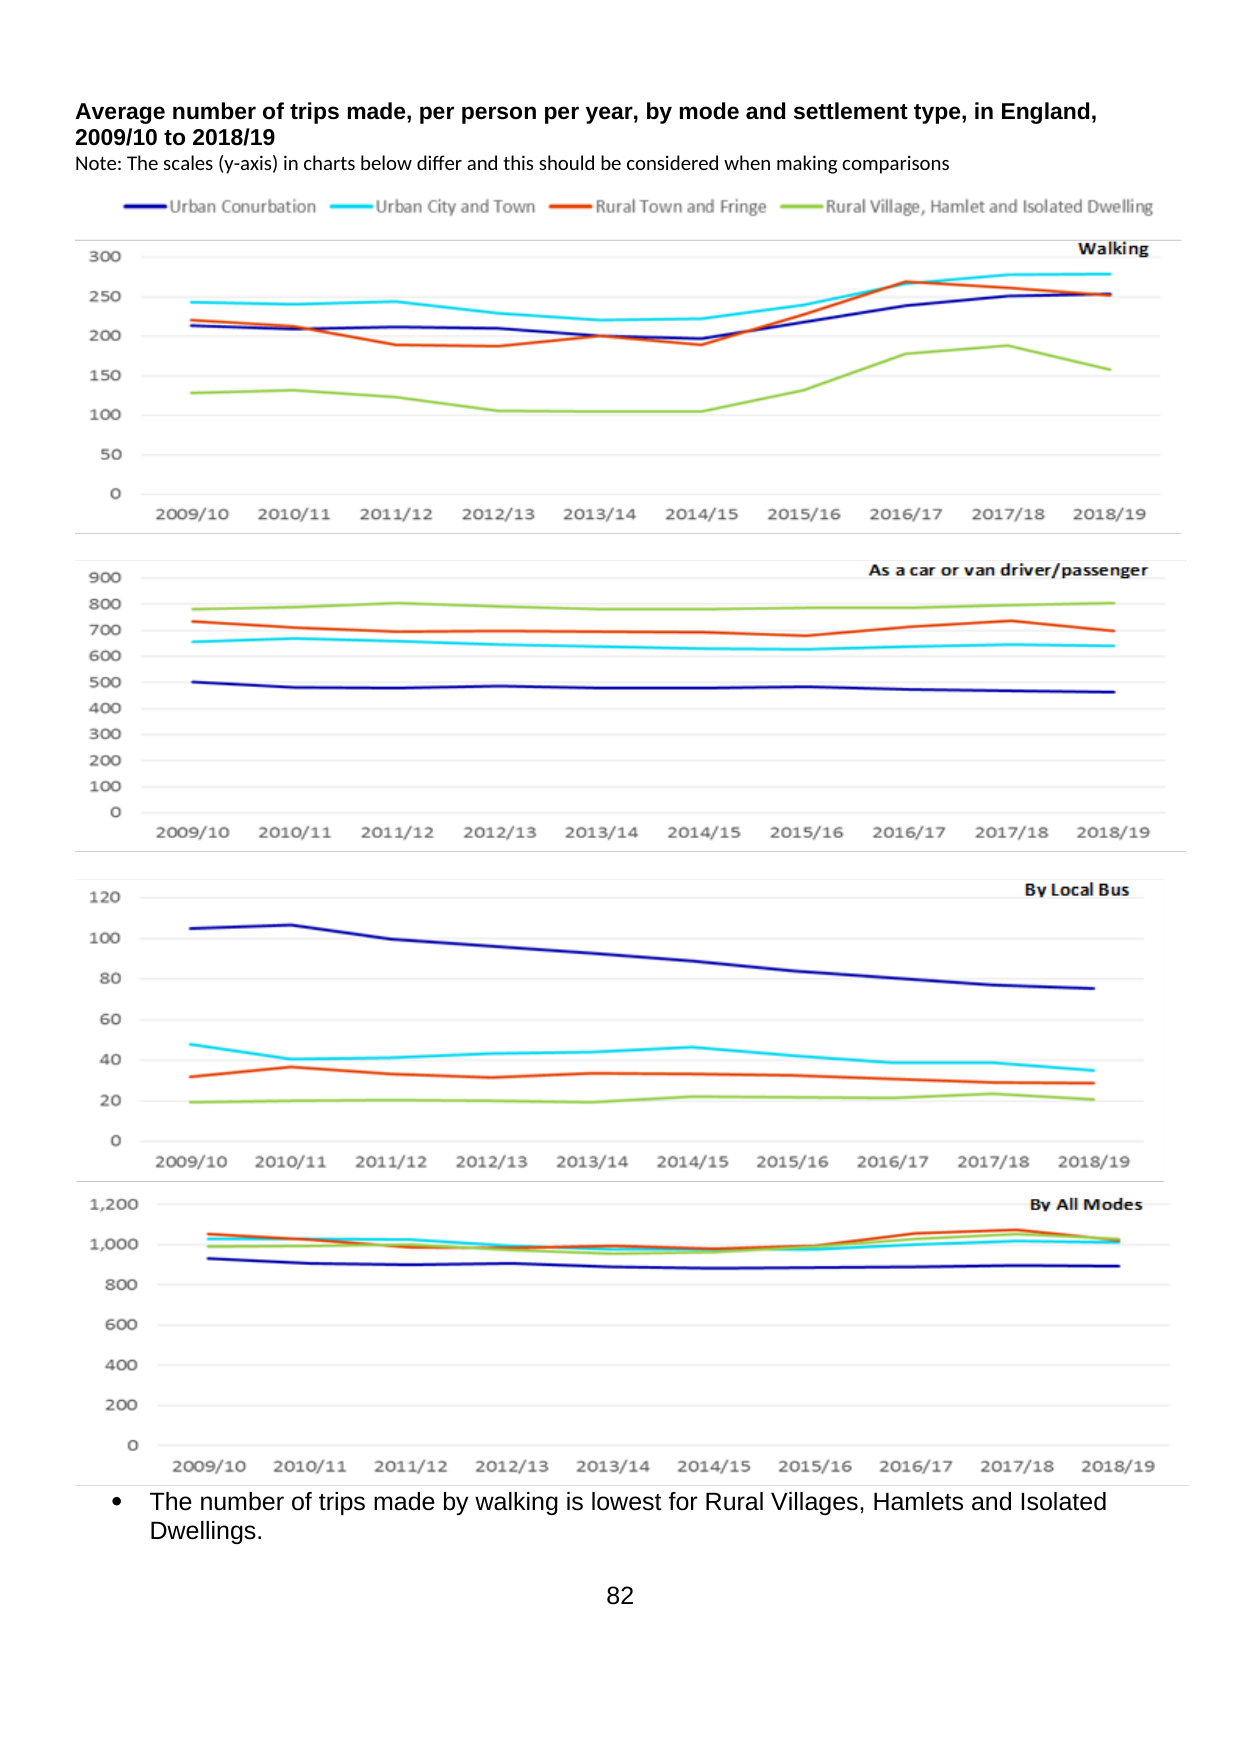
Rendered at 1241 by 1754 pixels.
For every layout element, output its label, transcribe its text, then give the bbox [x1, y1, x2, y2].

text Average number of trips made, per person per year, by mode and settlement type, in England, 2009/10 to 2018/19 [75, 98, 1165, 150]
list The number of trips made by walking is lowest for Rural Villages, Hamlets and Isolated Dwellings. [112, 1487, 1165, 1544]
text Note: The scales (y-axis) in charts below differ and this should be considered when making comparisons [75, 150, 1165, 176]
